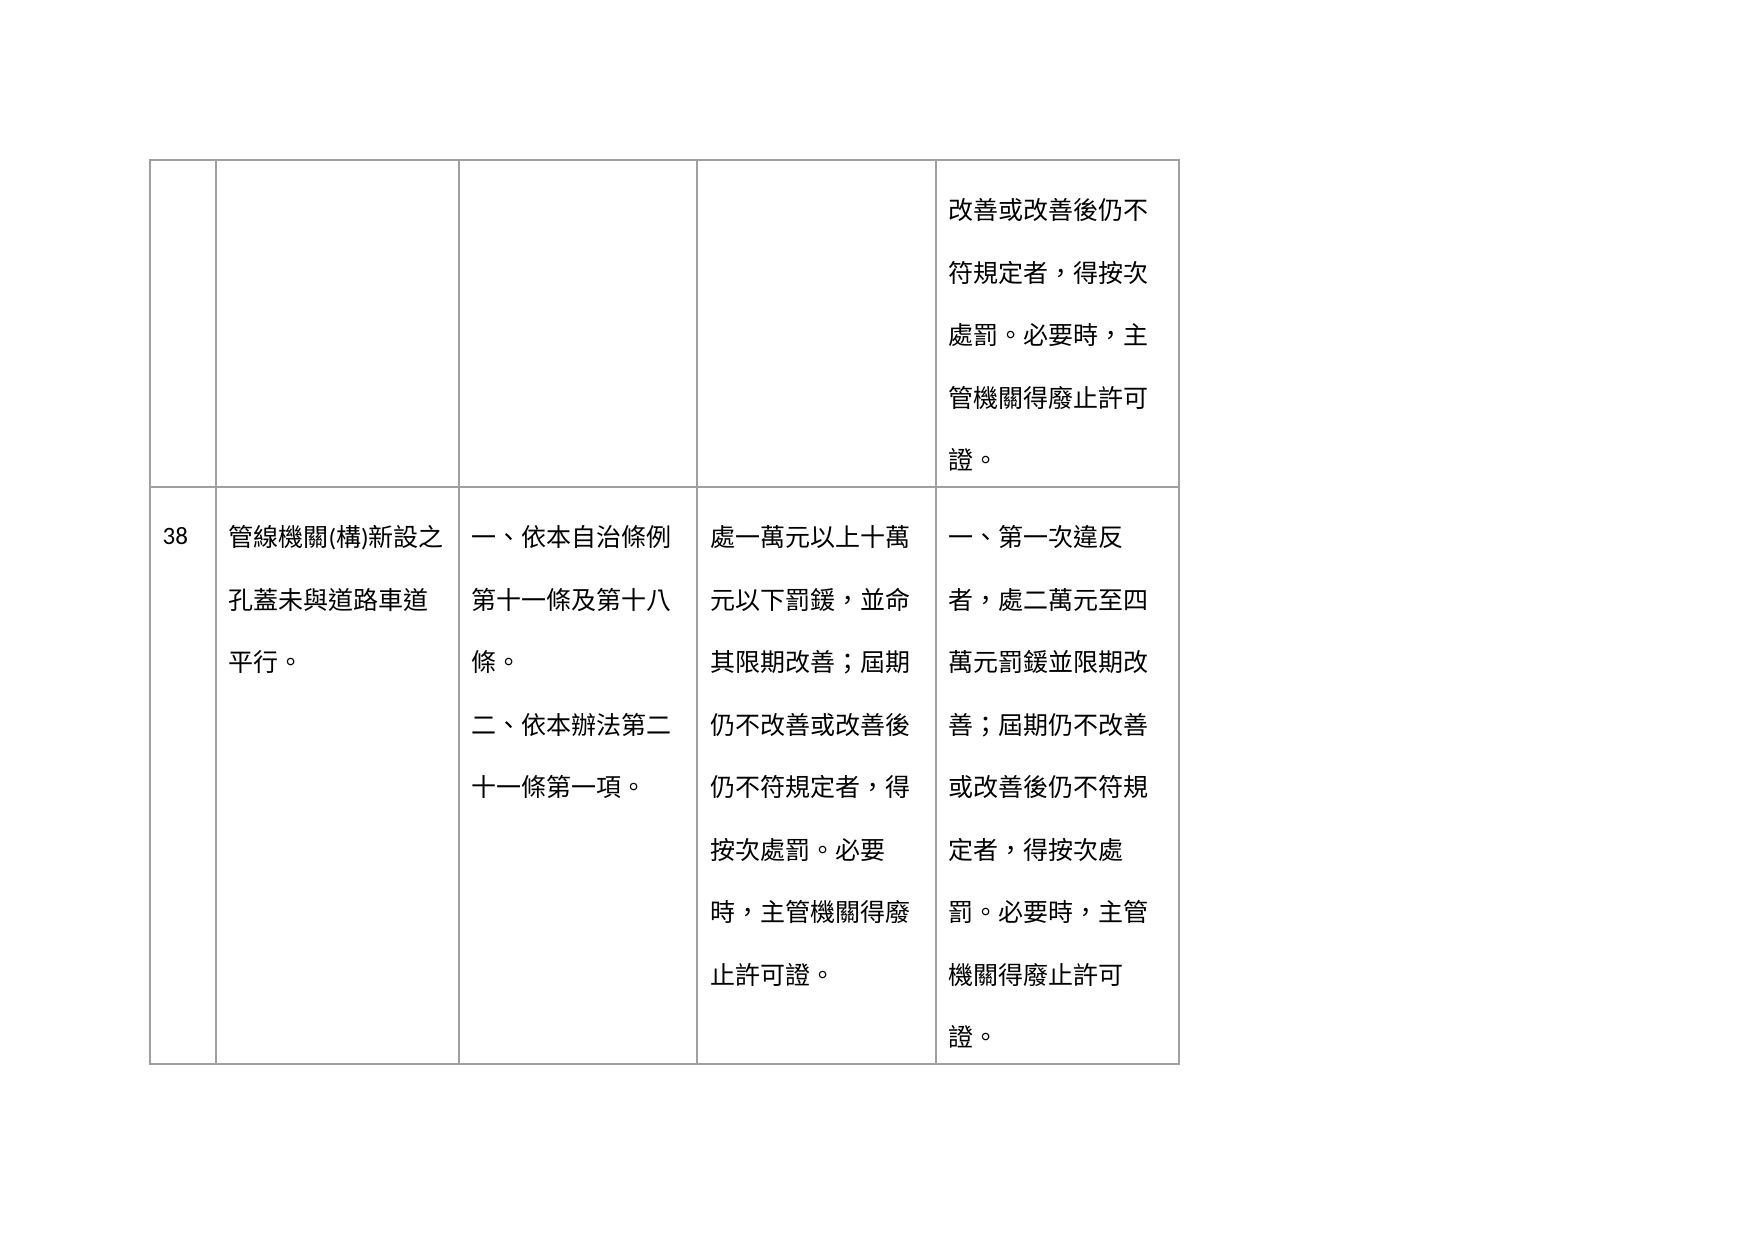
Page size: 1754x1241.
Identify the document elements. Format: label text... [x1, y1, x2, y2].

table_cell [460, 161, 696, 486]
table_cell 管線機關(構)新設之孔蓋未與道路車道平行。 [217, 488, 458, 1063]
table_cell 一、依本自治條例第十一條及第十八條。 二、依本辦法第二十一條第一項。 [460, 488, 696, 1063]
table_cell [151, 161, 215, 486]
table_cell 一、第一次違反者，處二萬元至四萬元罰鍰並限期改善；屆期仍不改善或改善後仍不符規定者，得按次處罰。必要時，主管機關得廢止許可證。 [937, 488, 1178, 1063]
table_cell 處一萬元以上十萬元以下罰鍰，並命其限期改善；屆期仍不改善或改善後仍不符規定者，得按次處罰。必要時，主管機關得廢止許可證。 [698, 488, 935, 1063]
table_cell [217, 161, 458, 486]
table_cell 38 [151, 488, 215, 1063]
table_cell [698, 161, 935, 486]
table_cell 改善或改善後仍不符規定者，得按次處罰。必要時，主管機關得廢止許可證。 [937, 161, 1178, 486]
